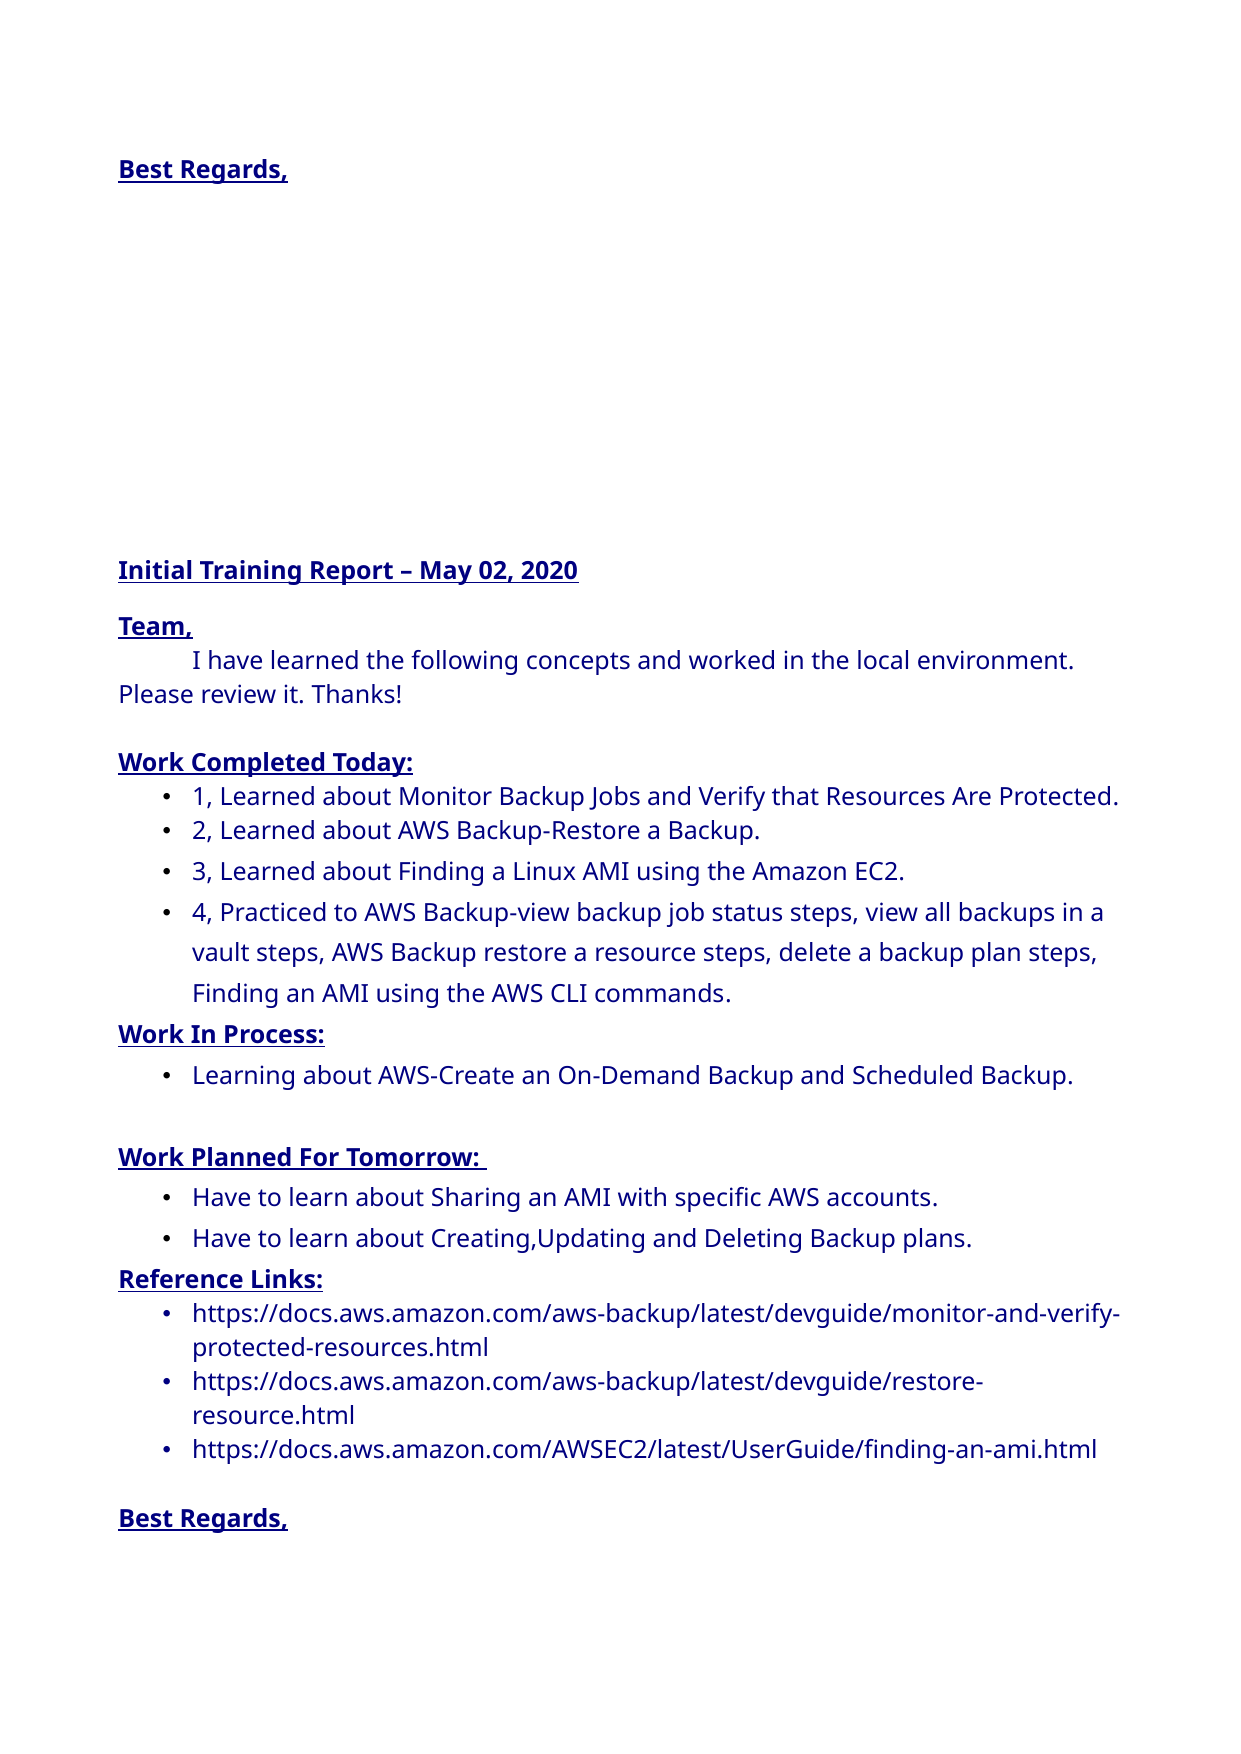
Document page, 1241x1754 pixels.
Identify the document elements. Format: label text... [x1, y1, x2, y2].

text Initial Training Report – May 02, 2020 [118, 553, 1122, 587]
text Reference Links: [118, 1262, 1122, 1296]
list 2, Learned about AWS Backup-Restore a Backup. [162, 813, 1122, 847]
text Best Regards, [118, 152, 1122, 186]
list https://docs.aws.amazon.com/aws-backup/latest/devguide/restore-resource.html [162, 1364, 1122, 1432]
text Team, [118, 608, 1122, 642]
text Work Completed Today: [118, 744, 1122, 778]
list Have to learn about Sharing an AMI with specific AWS accounts. [162, 1180, 1122, 1214]
list https://docs.aws.amazon.com/aws-backup/latest/devguide/monitor-and-verify-protected-resources.html [162, 1296, 1122, 1364]
text Work Planned For Tomorrow: [118, 1139, 1122, 1173]
list 4, Practiced to AWS Backup-view backup job status steps, view all backups in a vault steps, AWS Backup restore a resource steps, delete a backup plan steps, Finding an AMI using the AWS CLI commands. [162, 894, 1122, 1010]
text Best Regards, [118, 1500, 1122, 1534]
text Work In Process: [118, 1017, 1122, 1051]
list https://docs.aws.amazon.com/AWSEC2/latest/UserGuide/finding-an-ami.html [162, 1432, 1122, 1466]
list Have to learn about Creating,Updating and Deleting Backup plans. [162, 1221, 1122, 1255]
list Learning about AWS-Create an On-Demand Backup and Scheduled Backup. [162, 1058, 1122, 1092]
list 1, Learned about Monitor Backup Jobs and Verify that Resources Are Protected. [162, 778, 1122, 813]
list 3, Learned about Finding a Linux AMI using the Amazon EC2. [162, 853, 1122, 887]
text I have learned the following concepts and worked in the local environment. Please review it. Thanks! [118, 642, 1122, 710]
